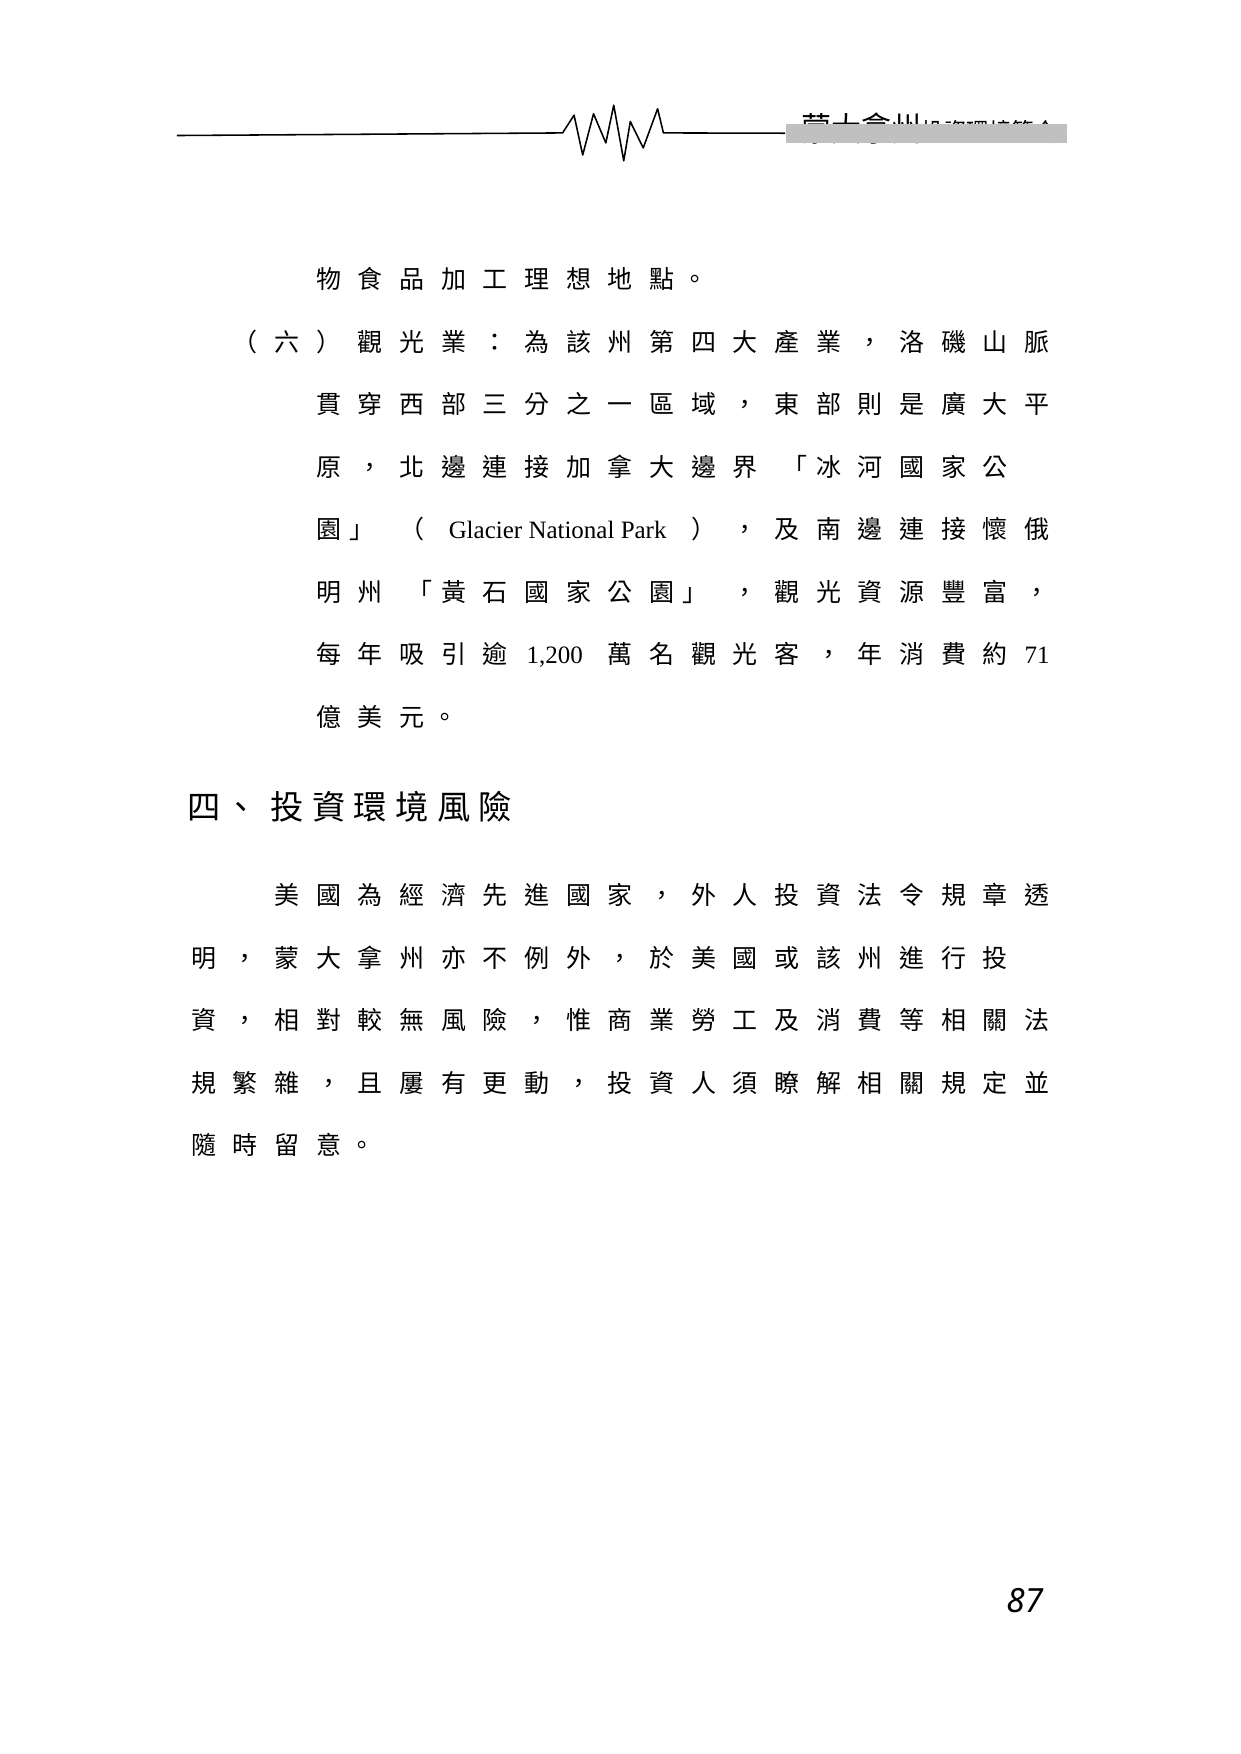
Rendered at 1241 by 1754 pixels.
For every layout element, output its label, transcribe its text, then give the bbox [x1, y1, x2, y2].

text 四、投資環境風險 [183, 763, 1058, 826]
text （六）觀光業：為該州第四大產業，洛磯山脈貫穿西部三分之一區域，東部則是廣大平原，北邊連接加拿大邊界「冰河國家公園」（Glacier National Park），及南邊連接懷俄明州「黃石國家公園」，觀光資源豐富，每年吸引逾1,200 萬名觀光客，年消費約71億美元。 [207, 299, 1058, 736]
text 美國為經濟先進國家，外人投資法令規章透明，蒙大拿州亦不例外，於美國或該州進行投資，相對較無風險，惟商業勞工及消費等相關法規繁雜，且屢有更動，投資人須瞭解相關規定並隨時留意。 [183, 852, 1058, 1165]
text 物食品加工理想地點。 [207, 236, 1058, 299]
